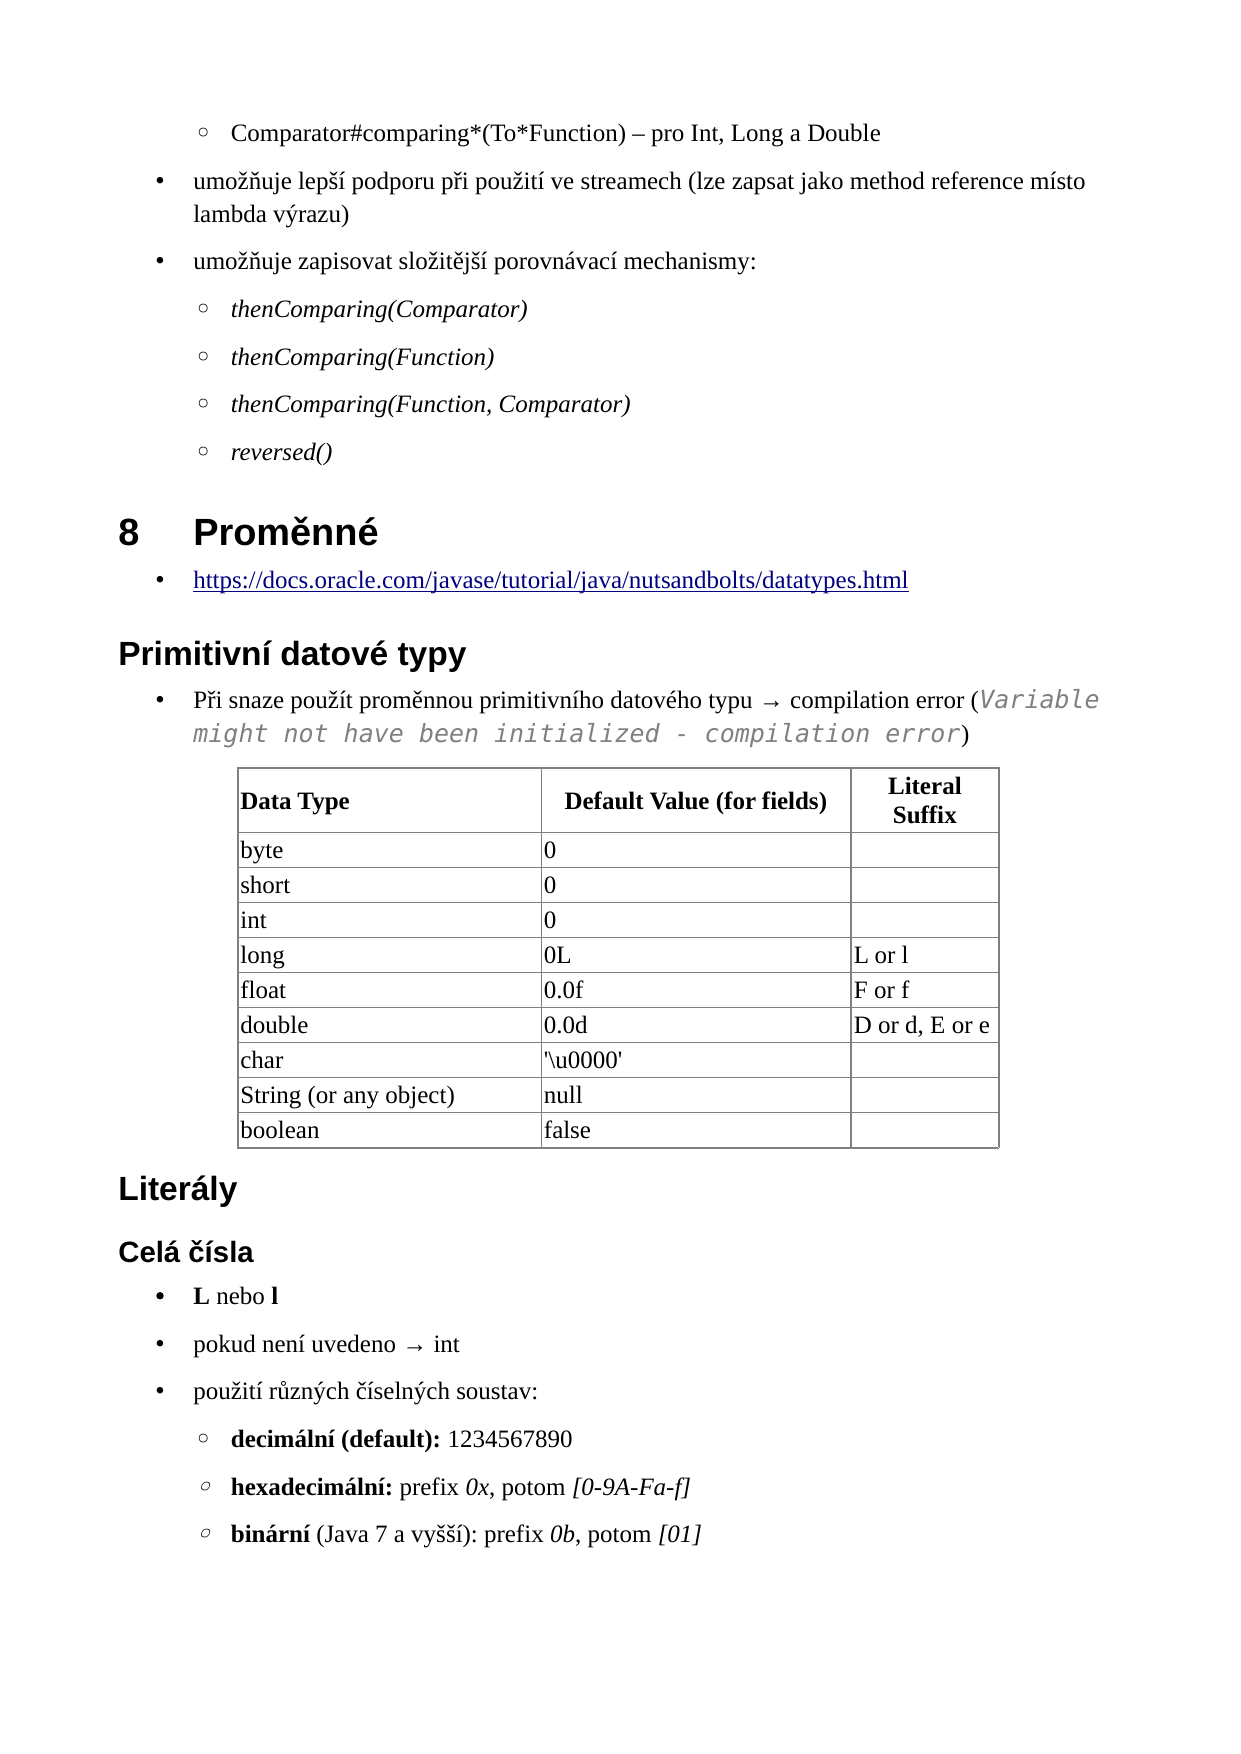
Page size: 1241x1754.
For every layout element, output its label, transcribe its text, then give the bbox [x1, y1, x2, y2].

table_cell byte [239, 833, 541, 867]
table_header Default Value (for fields) [542, 769, 850, 832]
table_cell [852, 1043, 998, 1077]
table_cell '\u0000' [542, 1043, 850, 1077]
table_cell 0 [542, 833, 850, 867]
table_cell float [239, 973, 541, 1007]
table_cell false [542, 1113, 850, 1147]
table_header Data Type [239, 769, 541, 832]
table_cell 0 [542, 903, 850, 937]
table_cell 0.0f [542, 973, 850, 1007]
subtitle Primitivní datové typy [118, 634, 1122, 673]
list použití různých číselných soustav: [156, 1376, 1122, 1405]
list thenComparing(Function) [193, 342, 1122, 370]
table_cell F or f [852, 973, 998, 1007]
list thenComparing(Function, Comparator) [193, 389, 1122, 418]
list thenComparing(Comparator) [193, 294, 1122, 323]
table_cell boolean [239, 1113, 541, 1147]
list binární (Java 7 a vyšší): prefix 0b, potom [01] [193, 1519, 1122, 1548]
table_cell [852, 1113, 998, 1147]
table_cell [852, 868, 998, 902]
list Při snaze použít proměnnou primitivního datového typu → compilation error (Variable might not have been initialized - compilation error) [156, 685, 1122, 748]
table_cell long [239, 938, 541, 972]
table_cell int [239, 903, 541, 937]
subtitle Proměnné [118, 509, 1122, 553]
table_cell [852, 833, 998, 867]
table_cell 0L [542, 938, 850, 972]
list pokud není uvedeno → int [156, 1329, 1122, 1358]
table_header Literal Suffix [852, 769, 998, 832]
list umožňuje zapisovat složitější porovnávací mechanismy: [156, 246, 1122, 275]
list umožňuje lepší podporu při použití ve streamech (lze zapsat jako method reference místo lambda výrazu) [156, 166, 1122, 227]
subtitle Literály [118, 1169, 1122, 1208]
table_cell [852, 903, 998, 937]
list reversed() [193, 437, 1122, 466]
table_cell 0.0d [542, 1008, 850, 1042]
subtitle Celá čísla [118, 1235, 1122, 1269]
table_cell 0 [542, 868, 850, 902]
list https://docs.oracle.com/javase/tutorial/java/nutsandbolts/datatypes.html [156, 566, 1122, 594]
table_cell String (or any object) [239, 1078, 541, 1112]
list L nebo l [156, 1281, 1122, 1310]
table_cell short [239, 868, 541, 902]
list Comparator#comparing*(To*Function) – pro Int, Long a Double [193, 118, 1122, 147]
table_cell L or l [852, 938, 998, 972]
table_cell null [542, 1078, 850, 1112]
table_cell double [239, 1008, 541, 1042]
table_cell D or d, E or e [852, 1008, 998, 1042]
list hexadecimální: prefix 0x, potom [0-9A-Fa-f] [193, 1472, 1122, 1500]
list decimální (default): 1234567890 [193, 1424, 1122, 1453]
table_cell char [239, 1043, 541, 1077]
table_cell [852, 1078, 998, 1112]
